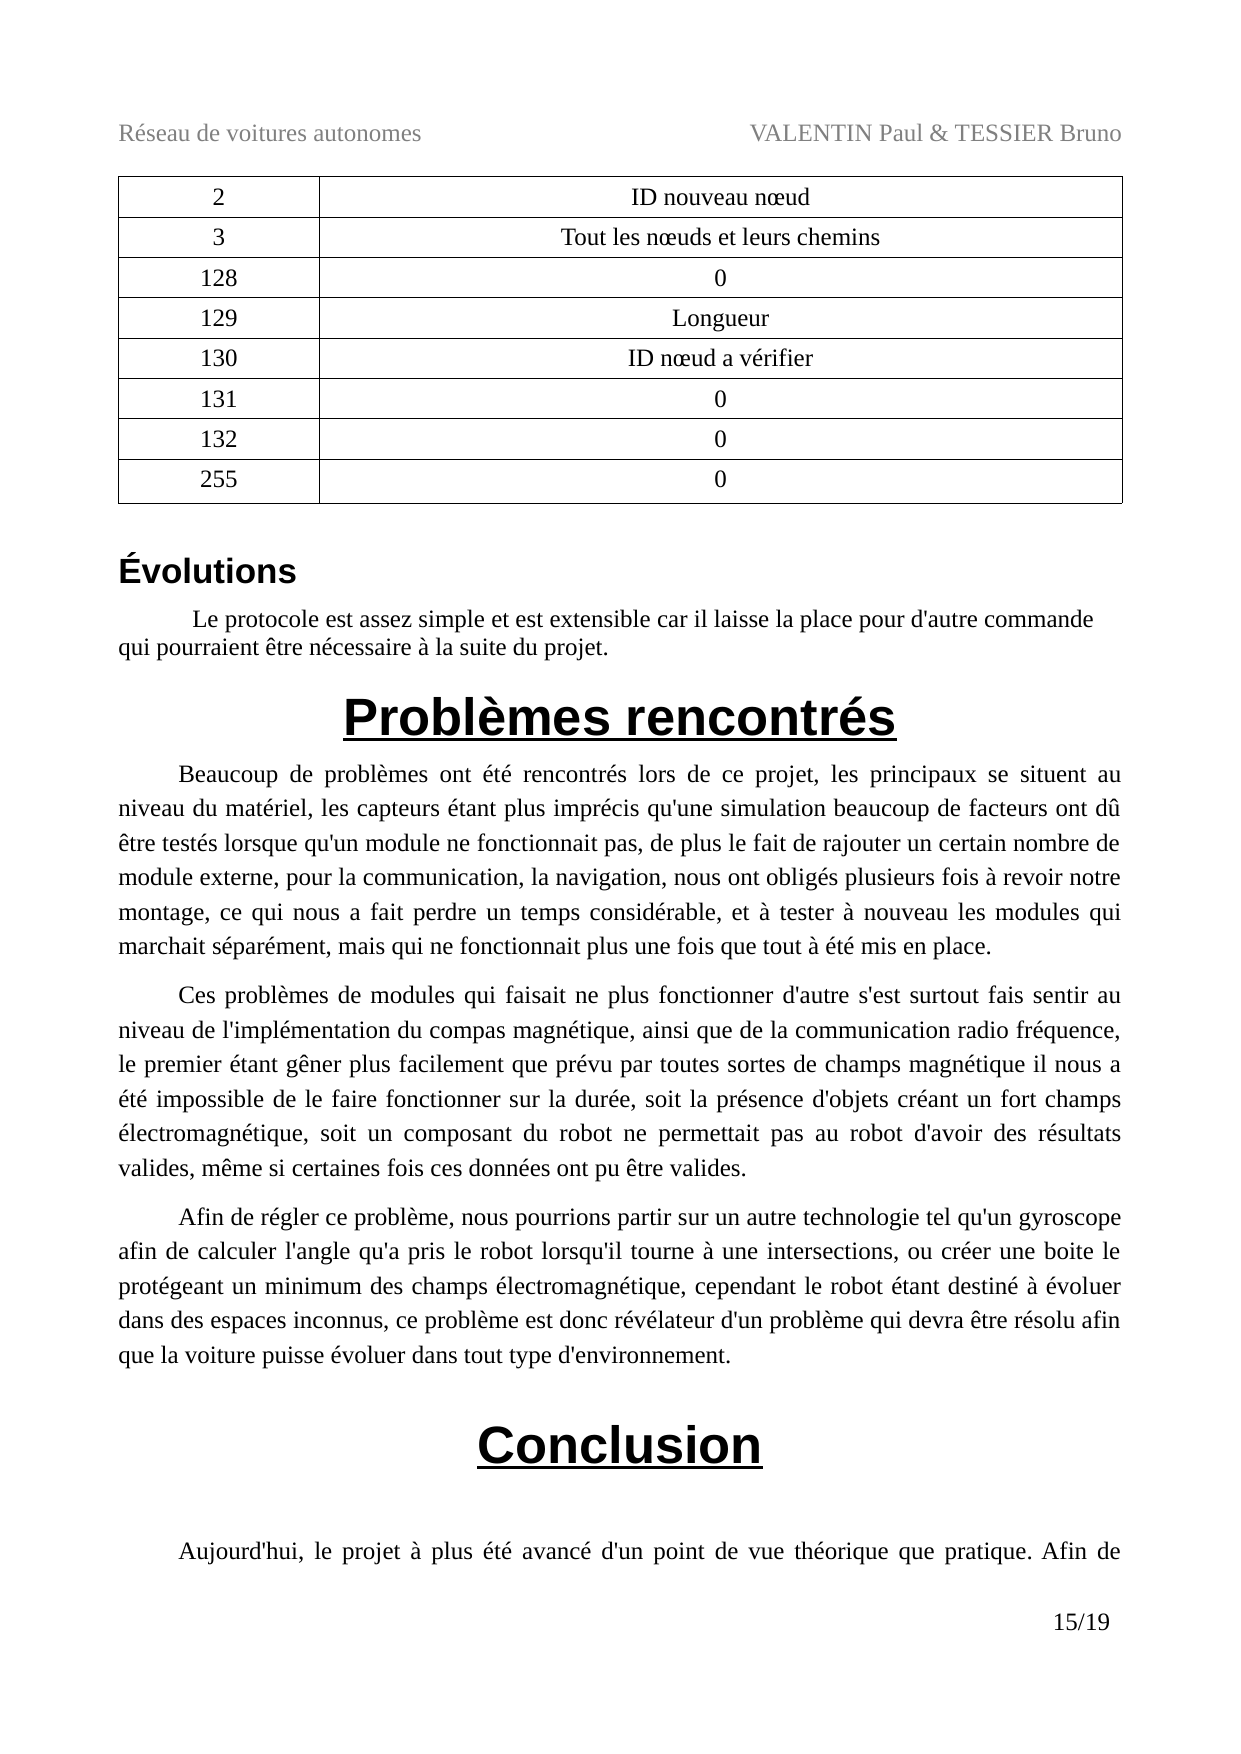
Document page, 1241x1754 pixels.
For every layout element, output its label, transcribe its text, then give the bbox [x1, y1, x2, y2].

text Aujourd'hui, le projet à plus été avancé d'un point de vue théorique que pratique. Afin de [118, 1536, 1122, 1565]
table_cell 0 [320, 419, 1122, 458]
table_cell 3 [119, 218, 319, 257]
table_cell 129 [119, 298, 319, 338]
table_cell 2 [119, 177, 319, 217]
table_cell 130 [119, 339, 319, 378]
subtitle Évolutions [118, 551, 1122, 591]
text Ces problèmes de modules qui faisait ne plus fonctionner d'autre s'est surtout fais sentir au niveau de l'implémentation du compas magnétique, ainsi que de la communication radio fréquence, le premier étant gêner plus facilement que prévu par toutes sortes de champs magnétique il nous a été impossible de le faire fonctionner sur la durée, soit la présence d'objets créant un fort champs électromagnétique, soit un composant du robot ne permettait pas au robot d'avoir des résultats valides, même si certaines fois ces données ont pu être valides. [118, 981, 1122, 1182]
subtitle Problèmes rencontrés [118, 686, 1122, 747]
table_cell Tout les nœuds et leurs chemins [320, 218, 1122, 257]
text Le protocole est assez simple et est extensible car il laisse la place pour d'autre commande qui pourraient être nécessaire à la suite du projet. [118, 604, 1122, 661]
table_cell 0 [320, 258, 1122, 297]
table_cell 0 [320, 460, 1122, 503]
text Afin de régler ce problème, nous pourrions partir sur un autre technologie tel qu'un gyroscope afin de calculer l'angle qu'a pris le robot lorsqu'il tourne à une intersections, ou créer une boite le protégeant un minimum des champs électromagnétique, cependant le robot étant destiné à évoluer dans des espaces inconnus, ce problème est donc révélateur d'un problème qui devra être résolu afin que la voiture puisse évoluer dans tout type d'environnement. [118, 1202, 1122, 1369]
table_cell 255 [119, 460, 319, 503]
subtitle Conclusion [118, 1414, 1122, 1474]
table_cell 131 [119, 379, 319, 418]
text Beaucoup de problèmes ont été rencontrés lors de ce projet, les principaux se situent au niveau du matériel, les capteurs étant plus imprécis qu'une simulation beaucoup de facteurs ont dû être testés lorsque qu'un module ne fonctionnait pas, de plus le fait de rajouter un certain nombre de module externe, pour la communication, la navigation, nous ont obligés plusieurs fois à revoir notre montage, ce qui nous a fait perdre un temps considérable, et à tester à nouveau les modules qui marchait séparément, mais qui ne fonctionnait plus une fois que tout à été mis en place. [118, 759, 1122, 960]
table_cell 128 [119, 258, 319, 297]
table_cell Longueur [320, 298, 1122, 338]
table_cell 0 [320, 379, 1122, 418]
table_cell ID nouveau nœud [320, 177, 1122, 217]
table_cell ID nœud a vérifier [320, 339, 1122, 378]
table_cell 132 [119, 419, 319, 458]
